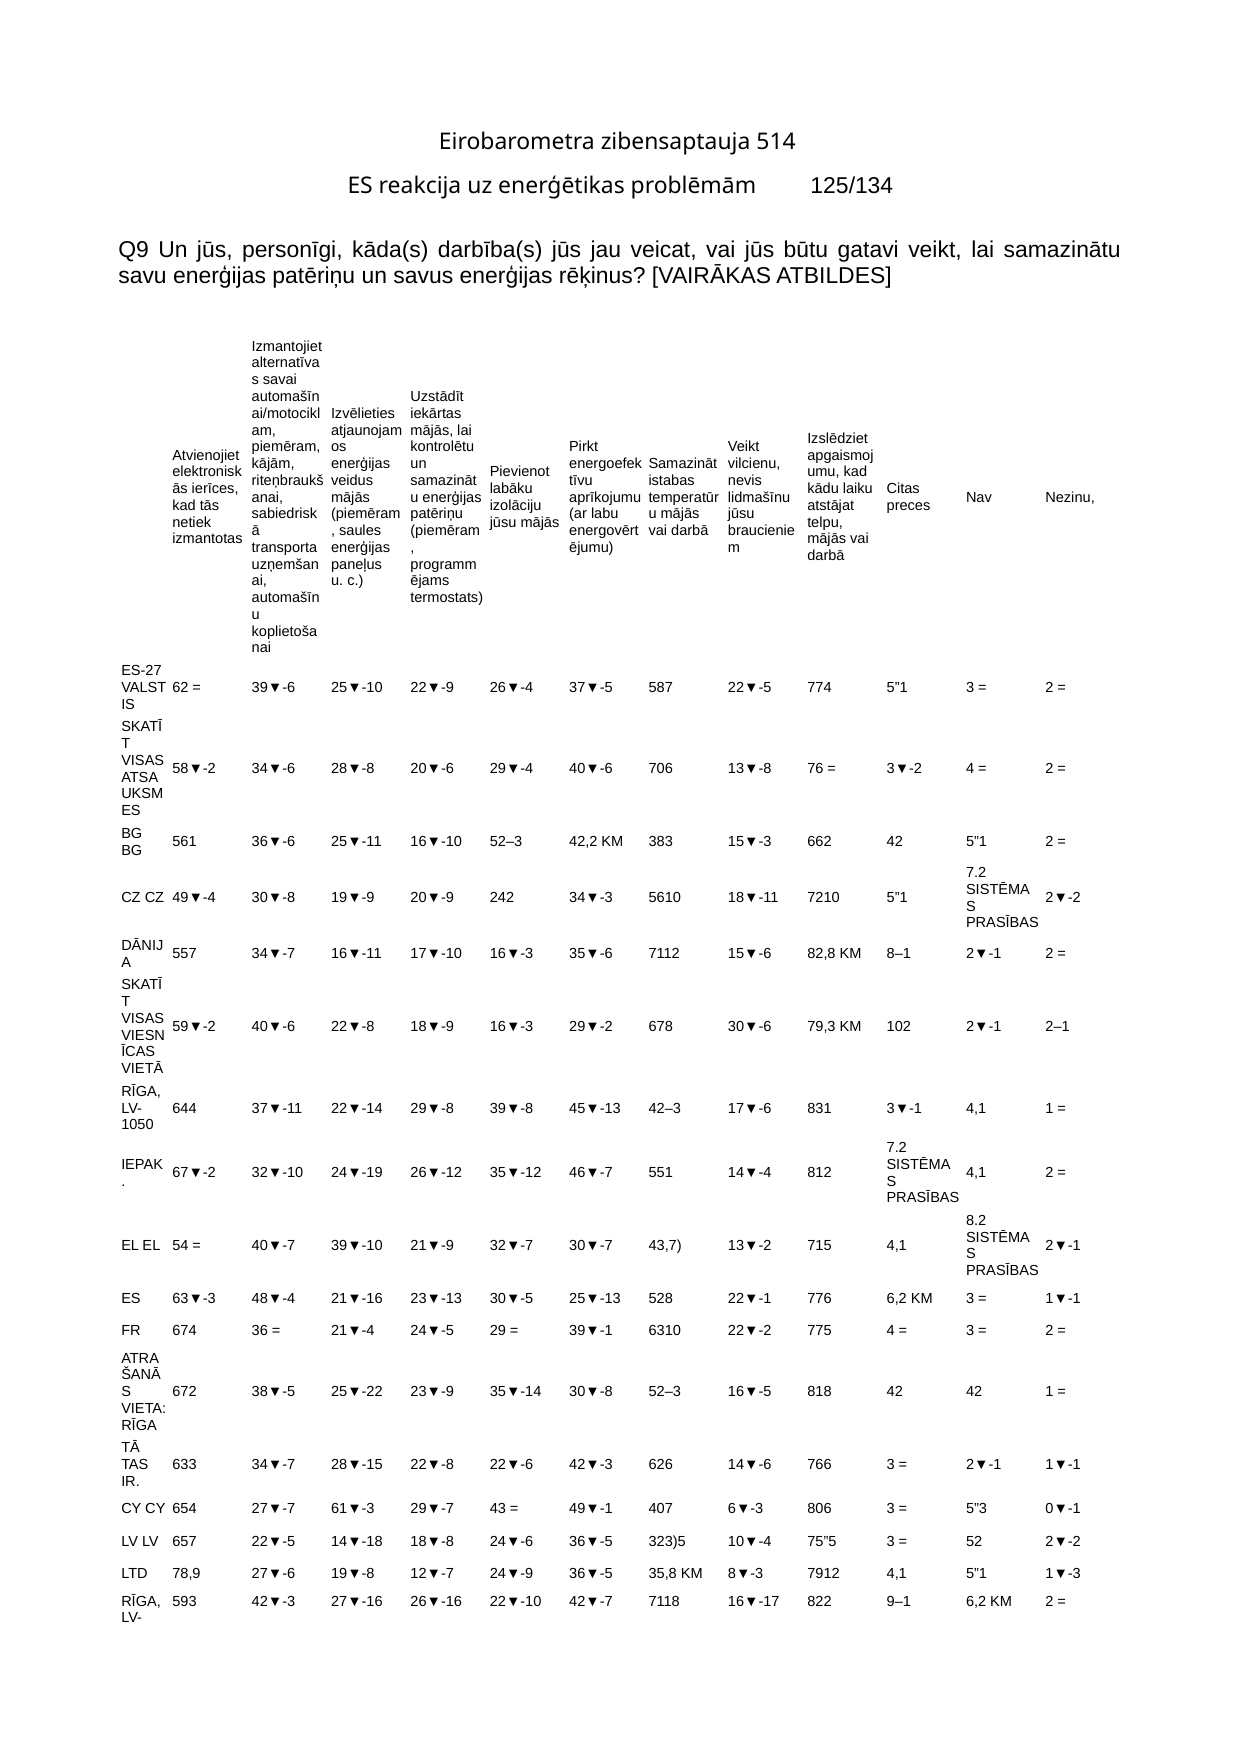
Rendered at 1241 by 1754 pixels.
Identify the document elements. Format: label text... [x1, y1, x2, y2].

table_cell 52 [963, 1525, 1042, 1557]
table_cell 32▼-10 [249, 1136, 328, 1209]
table_cell 16▼-5 [725, 1346, 804, 1436]
table_cell EL EL [118, 1209, 169, 1282]
table_cell 1▼-1 [1042, 1436, 1122, 1492]
table_cell 678 [645, 973, 725, 1079]
table_cell 3▼-1 [884, 1080, 963, 1136]
table_cell 2 = [1042, 1314, 1122, 1346]
table_cell 42 [884, 821, 963, 861]
table_cell 14▼-6 [725, 1436, 804, 1492]
table_cell 7118 [645, 1589, 725, 1629]
table_cell FR [118, 1314, 169, 1346]
table_header Izslēdziet apgaismojumu, kad kādu laiku atstājat telpu, mājās vai darbā [804, 334, 883, 659]
table_cell 17▼-6 [725, 1080, 804, 1136]
table_cell BG BG [118, 821, 169, 861]
table_cell 3 = [884, 1525, 963, 1557]
table_cell 30▼-8 [566, 1346, 645, 1436]
table_cell 383 [645, 821, 725, 861]
table_cell ES [118, 1282, 169, 1314]
table_cell 54 = [169, 1209, 248, 1282]
table_cell 25▼-13 [566, 1282, 645, 1314]
table_cell 5”3 [963, 1492, 1042, 1524]
table_cell 58▼-2 [169, 715, 248, 821]
table_cell 40▼-6 [249, 973, 328, 1079]
table_cell 2 = [1042, 1136, 1122, 1209]
table_cell 16▼-11 [328, 934, 407, 973]
table_cell 39▼-10 [328, 1209, 407, 1282]
table_cell 22▼-5 [249, 1525, 328, 1557]
table_cell 49▼-1 [566, 1492, 645, 1524]
table_cell 29▼-7 [407, 1492, 487, 1524]
table_cell 21▼-4 [328, 1314, 407, 1346]
table_cell DĀNIJA [118, 934, 169, 973]
table_cell LTD [118, 1557, 169, 1589]
table_cell 32▼-7 [487, 1209, 566, 1282]
table_cell 35▼-6 [566, 934, 645, 973]
table_cell 29▼-2 [566, 973, 645, 1079]
table_cell 8.2 SISTĒMAS PRASĪBAS [963, 1209, 1042, 1282]
table_header Izmantojiet alternatīvas savai automašīnai/motociklam, piemēram, kājām, riteņbraukšanai, sabiedriskā transporta uzņemšanai, automašīnu koplietošanai [249, 334, 328, 659]
table_cell 5”1 [963, 821, 1042, 861]
table_cell 39▼-8 [487, 1080, 566, 1136]
table_cell 2 = [1042, 1589, 1122, 1629]
table_cell 102 [884, 973, 963, 1079]
table_cell 78,9 [169, 1557, 248, 1589]
table_cell 29▼-4 [487, 715, 566, 821]
table_cell 43 = [487, 1492, 566, 1524]
table_cell 39▼-1 [566, 1314, 645, 1346]
table_cell 8▼-3 [725, 1557, 804, 1589]
table_cell 46▼-7 [566, 1136, 645, 1209]
table_cell 35▼-12 [487, 1136, 566, 1209]
table_cell 1 = [1042, 1346, 1122, 1436]
table_cell 19▼-9 [328, 861, 407, 934]
table_cell 25▼-10 [328, 659, 407, 715]
table_cell SKATĪT VISAS VIESNĪCAS VIETĀ [118, 973, 169, 1079]
table_cell 48▼-4 [249, 1282, 328, 1314]
table_cell 3 = [884, 1436, 963, 1492]
table_cell 21▼-9 [407, 1209, 487, 1282]
table_cell 2 = [1042, 934, 1122, 973]
table_cell 42▼-3 [249, 1589, 328, 1629]
table_cell CY CY [118, 1492, 169, 1524]
table_cell 22▼-6 [487, 1436, 566, 1492]
table_cell ES-27 VALSTIS [118, 659, 169, 715]
table_cell 26▼-4 [487, 659, 566, 715]
table_cell 28▼-15 [328, 1436, 407, 1492]
table_cell 22▼-8 [407, 1436, 487, 1492]
table_cell 22▼-1 [725, 1282, 804, 1314]
table_cell 766 [804, 1436, 883, 1492]
table_cell 812 [804, 1136, 883, 1209]
table_cell 35▼-14 [487, 1346, 566, 1436]
table_cell 40▼-7 [249, 1209, 328, 1282]
table_cell 5”1 [884, 861, 963, 934]
table_cell 34▼-3 [566, 861, 645, 934]
table_cell 551 [645, 1136, 725, 1209]
table_cell 3▼-2 [884, 715, 963, 821]
table_cell 42,2 KM [566, 821, 645, 861]
table_cell 776 [804, 1282, 883, 1314]
table_cell 8–1 [884, 934, 963, 973]
table_cell 49▼-4 [169, 861, 248, 934]
table_cell 2▼-1 [963, 934, 1042, 973]
table_cell 18▼-11 [725, 861, 804, 934]
table_cell 52–3 [645, 1346, 725, 1436]
table_cell 59▼-2 [169, 973, 248, 1079]
table_cell 774 [804, 659, 883, 715]
table_cell 26▼-12 [407, 1136, 487, 1209]
table_cell 7112 [645, 934, 725, 973]
table_header Samazināt istabas temperatūru mājās vai darbā [645, 334, 725, 659]
table_cell 4,1 [884, 1557, 963, 1589]
table_cell 587 [645, 659, 725, 715]
table_header Pievienot labāku izolāciju jūsu mājās [487, 334, 566, 659]
table_cell 654 [169, 1492, 248, 1524]
table_cell 715 [804, 1209, 883, 1282]
table_cell 63▼-3 [169, 1282, 248, 1314]
table_cell 16▼-3 [487, 934, 566, 973]
table_cell 36 = [249, 1314, 328, 1346]
table_cell 30▼-8 [249, 861, 328, 934]
table_cell CZ CZ [118, 861, 169, 934]
table_cell 672 [169, 1346, 248, 1436]
table_cell 626 [645, 1436, 725, 1492]
table_header Izvēlieties atjaunojamos enerģijas veidus mājās (piemēram, saules enerģijas paneļus u. c.) [328, 334, 407, 659]
table_cell 818 [804, 1346, 883, 1436]
table_cell 42–3 [645, 1080, 725, 1136]
table_cell 657 [169, 1525, 248, 1557]
table_cell 22▼-8 [328, 973, 407, 1079]
table_cell 6,2 KM [963, 1589, 1042, 1629]
table_cell 14▼-4 [725, 1136, 804, 1209]
table_cell 34▼-7 [249, 1436, 328, 1492]
table_cell 2 = [1042, 659, 1122, 715]
table_cell 2▼-1 [1042, 1209, 1122, 1282]
table_cell 27▼-16 [328, 1589, 407, 1629]
table_cell 18▼-9 [407, 973, 487, 1079]
table_cell 4,1 [884, 1209, 963, 1282]
table_cell 52–3 [487, 821, 566, 861]
table_cell 3 = [963, 659, 1042, 715]
table_cell 14▼-18 [328, 1525, 407, 1557]
table_header Pirkt energoefektīvu aprīkojumu (ar labu energovērtējumu) [566, 334, 645, 659]
table_cell IEPAK. [118, 1136, 169, 1209]
table_cell 3 = [963, 1282, 1042, 1314]
table_cell 23▼-9 [407, 1346, 487, 1436]
table_cell 7.2 SISTĒMAS PRASĪBAS [884, 1136, 963, 1209]
table_cell 15▼-6 [725, 934, 804, 973]
table_cell 7.2 SISTĒMAS PRASĪBAS [963, 861, 1042, 934]
table_cell 2▼-2 [1042, 1525, 1122, 1557]
table_cell 4 = [963, 715, 1042, 821]
table_cell 26▼-16 [407, 1589, 487, 1629]
table_cell 12▼-7 [407, 1557, 487, 1589]
table_cell 7912 [804, 1557, 883, 1589]
table_cell RĪGA, LV- [118, 1589, 169, 1629]
table_cell 9–1 [884, 1589, 963, 1629]
table_cell 45▼-13 [566, 1080, 645, 1136]
table_cell 0▼-1 [1042, 1492, 1122, 1524]
table_cell 25▼-11 [328, 821, 407, 861]
table_cell 2 = [1042, 715, 1122, 821]
table_cell 323)5 [645, 1525, 725, 1557]
table_cell RĪGA, LV-1050 [118, 1080, 169, 1136]
table_cell 67▼-2 [169, 1136, 248, 1209]
table_cell 37▼-5 [566, 659, 645, 715]
table_cell 42▼-7 [566, 1589, 645, 1629]
table_cell 62 = [169, 659, 248, 715]
table_cell 674 [169, 1314, 248, 1346]
table_cell 662 [804, 821, 883, 861]
table_cell 2▼-2 [1042, 861, 1122, 934]
table_cell 29 = [487, 1314, 566, 1346]
table_header Veikt vilcienu, nevis lidmašīnu jūsu braucieniem [725, 334, 804, 659]
table_cell TĀ TAS IR. [118, 1436, 169, 1492]
table_cell 43,7) [645, 1209, 725, 1282]
table_cell 61▼-3 [328, 1492, 407, 1524]
table_cell SKATĪT VISAS ATSAUKSMES [118, 715, 169, 821]
table_cell 2–1 [1042, 973, 1122, 1079]
table_cell 1▼-1 [1042, 1282, 1122, 1314]
table_cell 40▼-6 [566, 715, 645, 821]
table_cell 831 [804, 1080, 883, 1136]
table_cell 24▼-19 [328, 1136, 407, 1209]
table_cell 2▼-1 [963, 973, 1042, 1079]
table_header Nezinu, [1042, 334, 1122, 659]
table_cell 242 [487, 861, 566, 934]
table_cell 19▼-8 [328, 1557, 407, 1589]
table_cell 2▼-1 [963, 1436, 1042, 1492]
table_cell 822 [804, 1589, 883, 1629]
table_cell 5”1 [963, 1557, 1042, 1589]
table_cell 34▼-7 [249, 934, 328, 973]
table_cell 2 = [1042, 821, 1122, 861]
table_cell 22▼-2 [725, 1314, 804, 1346]
table_cell 28▼-8 [328, 715, 407, 821]
table_cell 593 [169, 1589, 248, 1629]
table_cell 23▼-13 [407, 1282, 487, 1314]
table_cell 644 [169, 1080, 248, 1136]
table_cell 36▼-6 [249, 821, 328, 861]
table_cell ATRAŠANĀS VIETA: RĪGA [118, 1346, 169, 1436]
table_cell 633 [169, 1436, 248, 1492]
table_header Citas preces [884, 334, 963, 659]
table_cell 528 [645, 1282, 725, 1314]
table_cell 22▼-5 [725, 659, 804, 715]
table_header Uzstādīt iekārtas mājās, lai kontrolētu un samazinātu enerģijas patēriņu (piemēram, programmējams termostats) [407, 334, 487, 659]
table_cell 4 = [884, 1314, 963, 1346]
table_cell 6,2 KM [884, 1282, 963, 1314]
table_cell 4,1 [963, 1136, 1042, 1209]
table_cell 3 = [884, 1492, 963, 1524]
table_cell 22▼-9 [407, 659, 487, 715]
table_cell 775 [804, 1314, 883, 1346]
table_cell 18▼-8 [407, 1525, 487, 1557]
table_cell 16▼-10 [407, 821, 487, 861]
table_cell 4,1 [963, 1080, 1042, 1136]
table_cell 27▼-6 [249, 1557, 328, 1589]
table_cell 29▼-8 [407, 1080, 487, 1136]
table_cell 706 [645, 715, 725, 821]
table_cell 5”1 [884, 659, 963, 715]
table_cell 20▼-6 [407, 715, 487, 821]
table_cell 13▼-2 [725, 1209, 804, 1282]
table_cell 82,8 KM [804, 934, 883, 973]
table_cell 22▼-14 [328, 1080, 407, 1136]
table_cell 30▼-7 [566, 1209, 645, 1282]
table_cell 16▼-3 [487, 973, 566, 1079]
table_cell 37▼-11 [249, 1080, 328, 1136]
table_cell 79,3 KM [804, 973, 883, 1079]
table_cell 806 [804, 1492, 883, 1524]
table_cell 42 [884, 1346, 963, 1436]
table_cell 35,8 KM [645, 1557, 725, 1589]
table_cell 39▼-6 [249, 659, 328, 715]
table_cell 16▼-17 [725, 1589, 804, 1629]
table_cell 21▼-16 [328, 1282, 407, 1314]
text Q9 Un jūs, personīgi, kāda(s) darbība(s) jūs jau veicat, vai jūs būtu gatavi veikt, lai samazinātu savu enerģijas patēriņu un savus enerģijas rēķinus? [VAIRĀKAS ATBILDES] [118, 236, 1122, 289]
table_header Atvienojiet elektroniskās ierīces, kad tās netiek izmantotas [169, 334, 248, 659]
table_cell 557 [169, 934, 248, 973]
table_cell 561 [169, 821, 248, 861]
table_cell 75”5 [804, 1525, 883, 1557]
table_header [118, 334, 169, 659]
table_cell 24▼-9 [487, 1557, 566, 1589]
table_cell 36▼-5 [566, 1557, 645, 1589]
table_cell 407 [645, 1492, 725, 1524]
table_cell 42 [963, 1346, 1042, 1436]
table_cell 1▼-3 [1042, 1557, 1122, 1589]
table_cell 30▼-6 [725, 973, 804, 1079]
table_header Nav [963, 334, 1042, 659]
table_cell 10▼-4 [725, 1525, 804, 1557]
table_cell 27▼-7 [249, 1492, 328, 1524]
table_cell 6310 [645, 1314, 725, 1346]
table_cell 38▼-5 [249, 1346, 328, 1436]
table_cell 42▼-3 [566, 1436, 645, 1492]
table_cell 24▼-6 [487, 1525, 566, 1557]
table_cell 24▼-5 [407, 1314, 487, 1346]
table_cell 30▼-5 [487, 1282, 566, 1314]
table_cell 15▼-3 [725, 821, 804, 861]
table_cell 6▼-3 [725, 1492, 804, 1524]
table_cell 3 = [963, 1314, 1042, 1346]
table_cell 5610 [645, 861, 725, 934]
table_cell LV LV [118, 1525, 169, 1557]
table_cell 34▼-6 [249, 715, 328, 821]
table_cell 1 = [1042, 1080, 1122, 1136]
table_cell 22▼-10 [487, 1589, 566, 1629]
table_cell 36▼-5 [566, 1525, 645, 1557]
table_cell 17▼-10 [407, 934, 487, 973]
table_cell 7210 [804, 861, 883, 934]
table_cell 20▼-9 [407, 861, 487, 934]
table_cell 76 = [804, 715, 883, 821]
table_cell 13▼-8 [725, 715, 804, 821]
table_cell 25▼-22 [328, 1346, 407, 1436]
